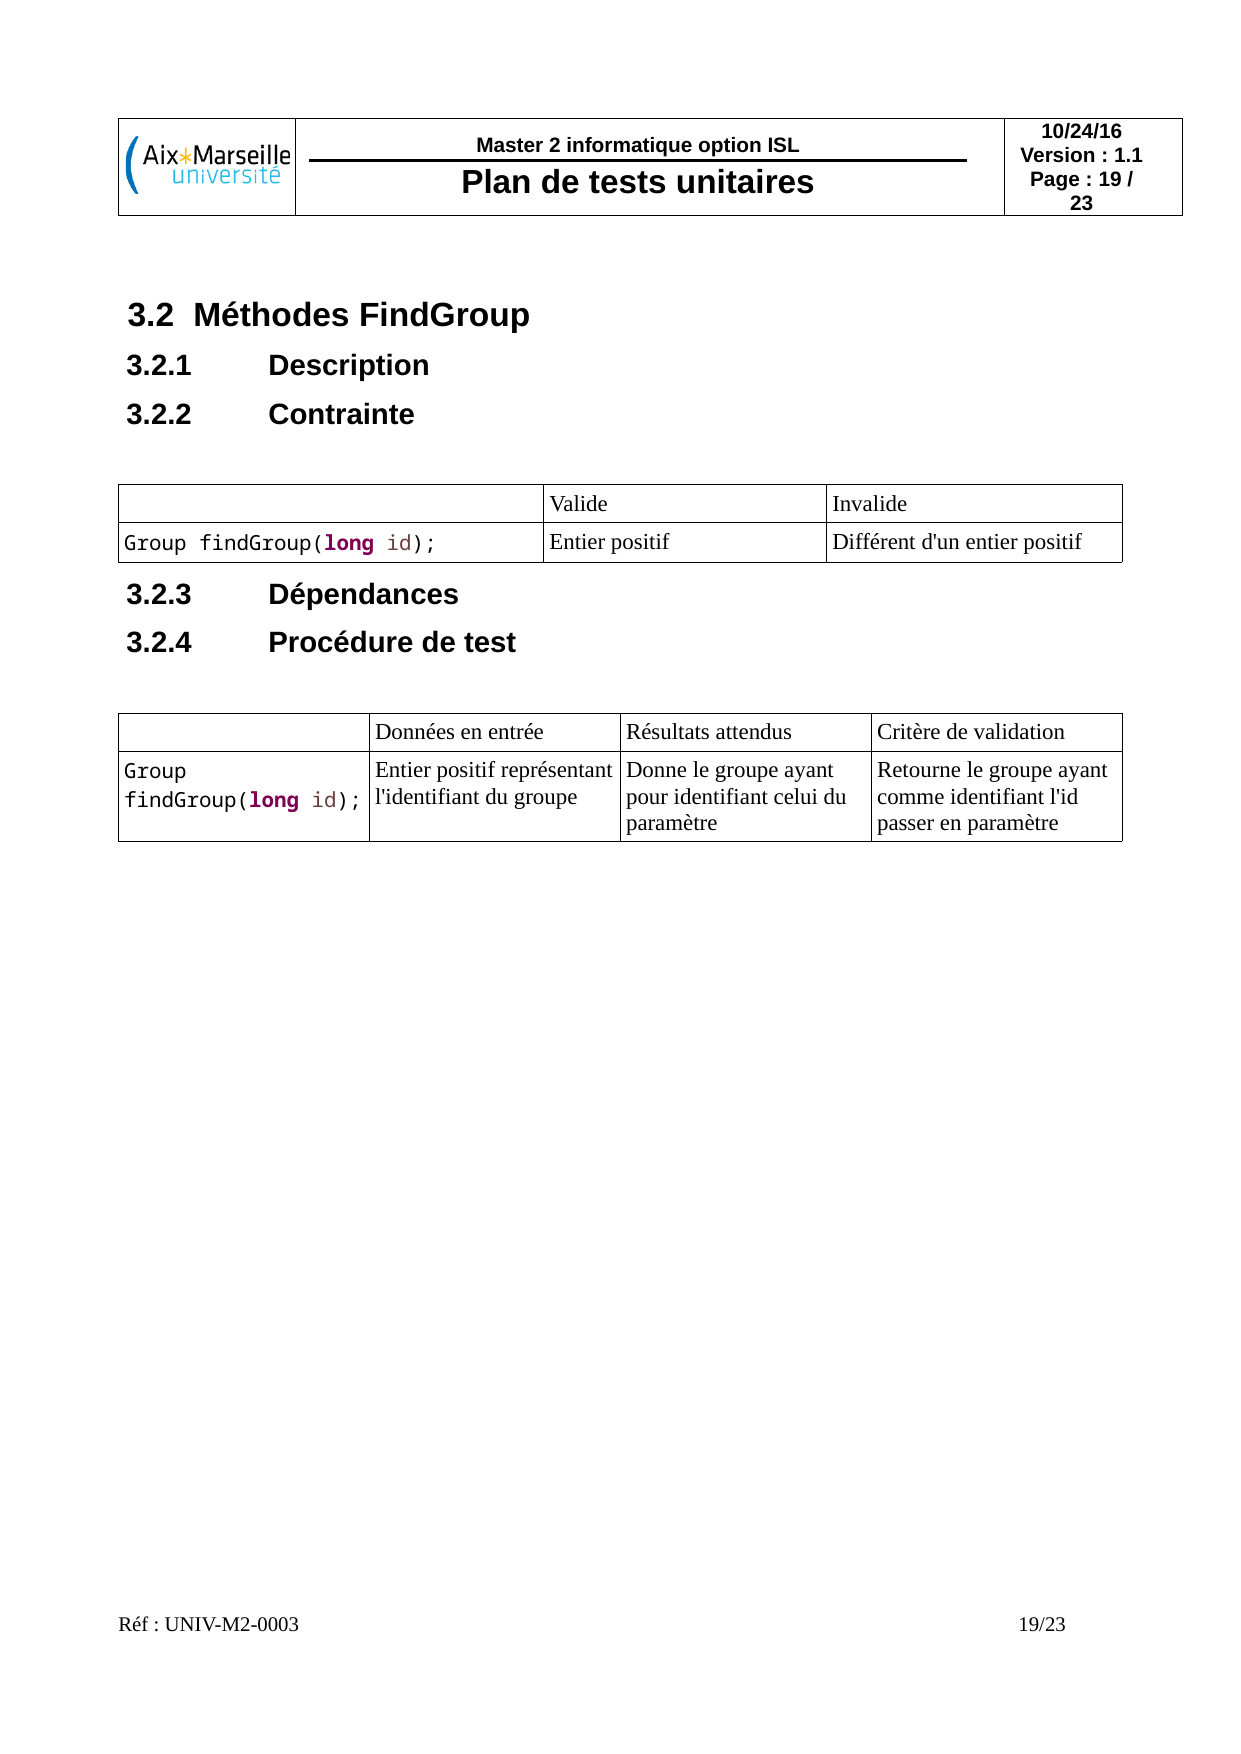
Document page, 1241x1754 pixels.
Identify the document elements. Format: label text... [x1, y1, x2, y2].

table_header [119, 714, 369, 751]
subtitle Dépendances [118, 577, 1122, 611]
table_cell Group findGroup(long id); [119, 523, 543, 562]
subtitle Procédure de test [118, 625, 1122, 659]
table_cell Différent d'un entier positif [827, 523, 1122, 562]
table_header Invalide [827, 485, 1122, 522]
subtitle Description [118, 348, 1122, 382]
table_cell Entier positif [544, 523, 826, 562]
table_cell Retourne le groupe ayant comme identifiant l'id passer en paramètre [872, 752, 1122, 841]
table_header Valide [544, 485, 826, 522]
table_cell Group findGroup(long id); [119, 752, 369, 841]
table_header Données en entrée [370, 714, 620, 751]
table_cell Entier positif représentant l'identifiant du groupe [370, 752, 620, 841]
subtitle Contrainte [118, 397, 1122, 430]
table_cell Donne le groupe ayant pour identifiant celui du paramètre [621, 752, 871, 841]
table_header [119, 485, 543, 522]
table_header Critère de validation [872, 714, 1122, 751]
table_header Résultats attendus [621, 714, 871, 751]
subtitle Méthodes FindGroup [118, 295, 1122, 334]
picture [125, 136, 290, 194]
